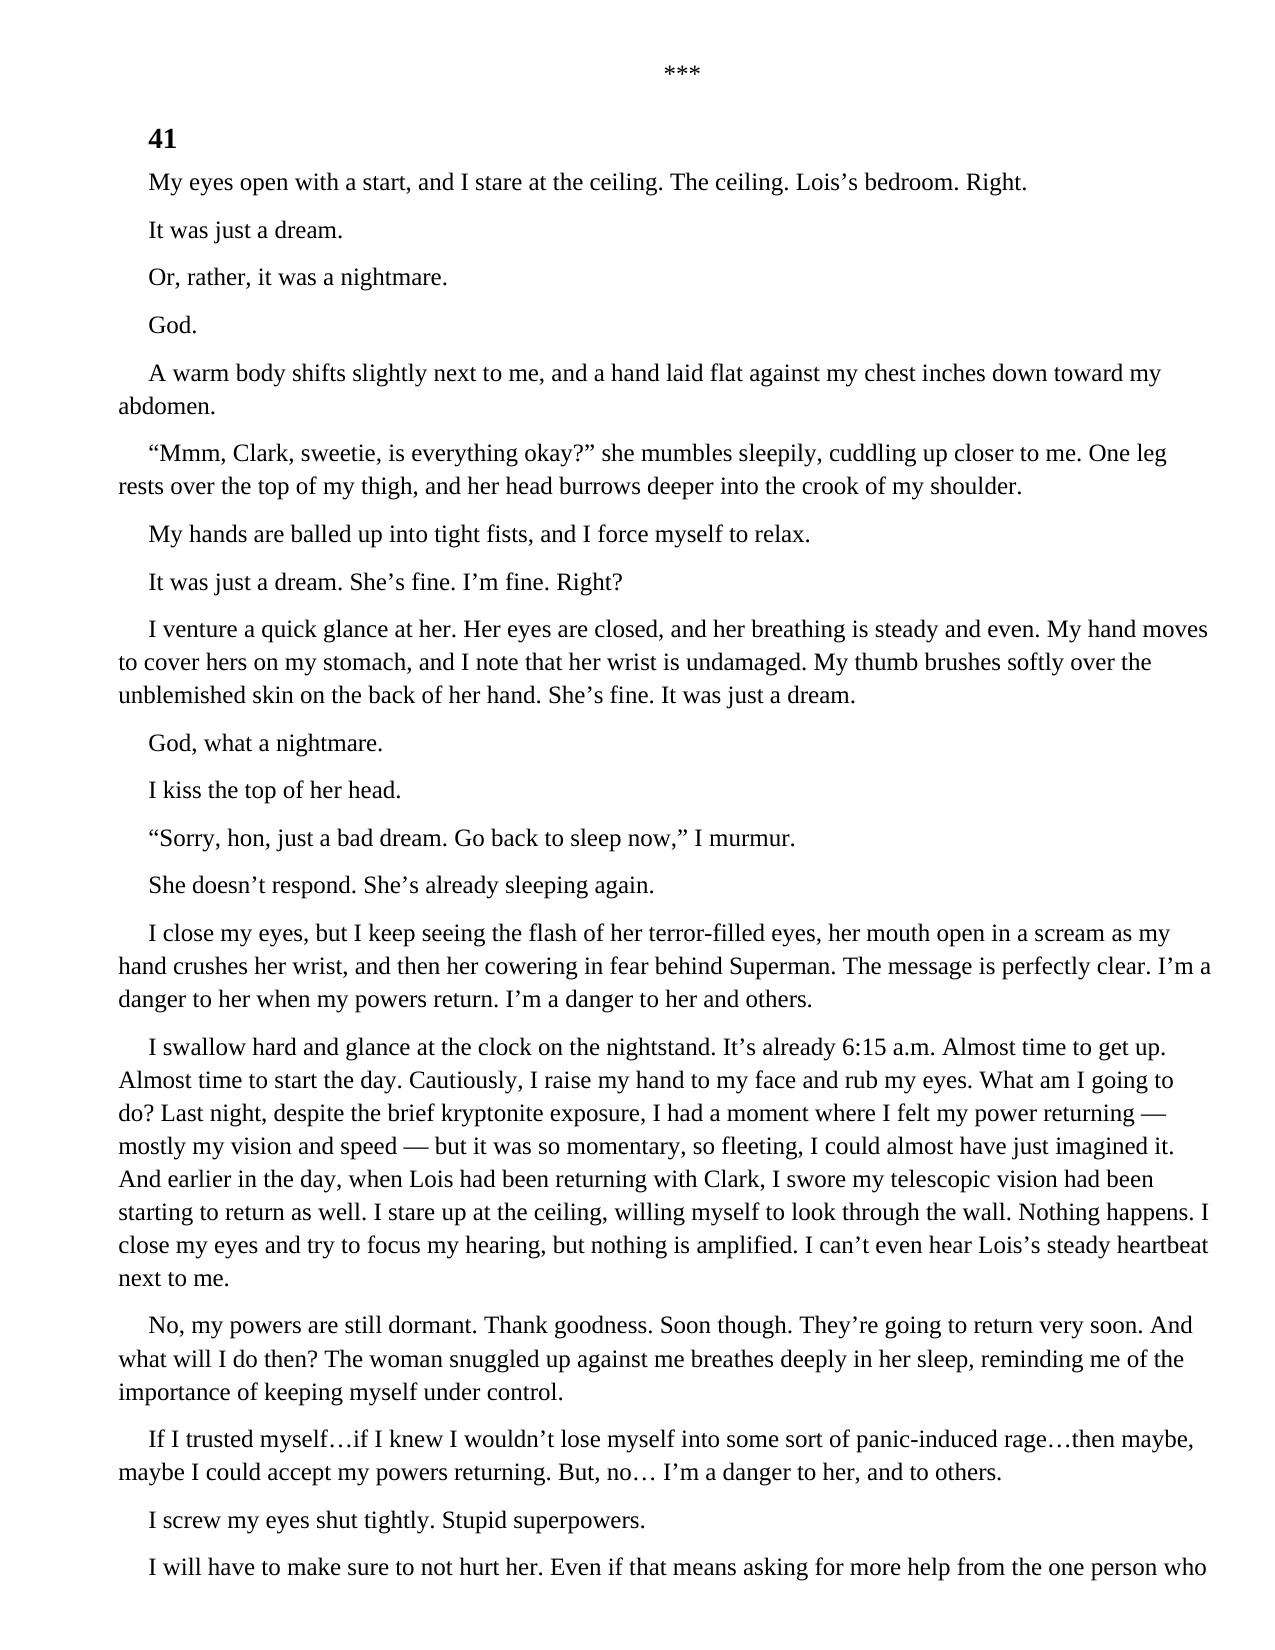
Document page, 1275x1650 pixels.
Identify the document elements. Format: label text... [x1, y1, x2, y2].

text It was just a dream. [118, 215, 1216, 244]
text My eyes open with a start, and I stare at the ceiling. The ceiling. Lois’s bedroom. Right. [118, 167, 1216, 196]
text A warm body shifts slightly next to me, and a hand laid flat against my chest inches down toward my abdomen. [118, 358, 1216, 419]
text My hands are balled up into tight fists, and I force myself to relax. [118, 519, 1216, 548]
text I kiss the top of her head. [118, 775, 1216, 804]
text Or, rather, it was a nightmare. [118, 262, 1216, 291]
subtitle 41 [118, 121, 1216, 155]
text *** [118, 59, 1216, 88]
text God, what a nightmare. [118, 728, 1216, 757]
text I screw my eyes shut tightly. Stupid superpowers. [118, 1505, 1216, 1534]
text No, my powers are still dormant. Thank goodness. Soon though. They’re going to return very soon. And what will I do then? The woman snuggled up against me breathes deeply in her sleep, reminding me of the importance of keeping myself under control. [118, 1311, 1216, 1405]
text I swallow hard and glance at the clock on the nightstand. It’s already 6:15 a.m. Almost time to get up. Almost time to start the day. Cautiously, I raise my hand to my face and rub my eyes. What am I going to do? Last night, despite the brief kryptonite exposure, I had a moment where I felt my power returning — mostly my vision and speed — but it was so momentary, so fleeting, I could almost have just imagined it. And earlier in the day, when Lois had been returning with Clark, I swore my telescopic vision had been starting to return as well. I stare up at the ceiling, willing myself to look through the wall. Nothing happens. I close my eyes and try to focus my hearing, but nothing is amplified. I can’t even hear Lois’s steady heartbeat next to me. [118, 1032, 1216, 1292]
text I venture a quick glance at her. Her eyes are closed, and her breathing is steady and even. My hand moves to cover hers on my stomach, and I note that her wrist is undamaged. My thumb brushes softly over the unblemished skin on the back of her hand. She’s fine. It was just a dream. [118, 614, 1216, 709]
text “Sorry, hon, just a bad dream. Go back to sleep now,” I murmur. [118, 823, 1216, 852]
text I will have to make sure to not hurt her. Even if that means asking for more help from the one person who [118, 1552, 1216, 1581]
text If I trusted myself…if I knew I wouldn’t lose myself into some sort of panic-induced rage…then maybe, maybe I could accept my powers returning. But, no… I’m a danger to her, and to others. [118, 1424, 1216, 1486]
text It was just a dream. She’s fine. I’m fine. Right? [118, 567, 1216, 595]
text “Mmm, Clark, sweetie, is everything okay?” she mumbles sleepily, cuddling up closer to me. One leg rests over the top of my thigh, and her head burrows deeper into the crook of my shoulder. [118, 438, 1216, 500]
text She doesn’t respond. She’s already sleeping again. [118, 871, 1216, 899]
text God. [118, 310, 1216, 339]
text I close my eyes, but I keep seeing the flash of her terror-filled eyes, her mouth open in a scream as my hand crushes her wrist, and then her cowering in fear behind Superman. The message is perfectly clear. I’m a danger to her when my powers return. I’m a danger to her and others. [118, 918, 1216, 1013]
